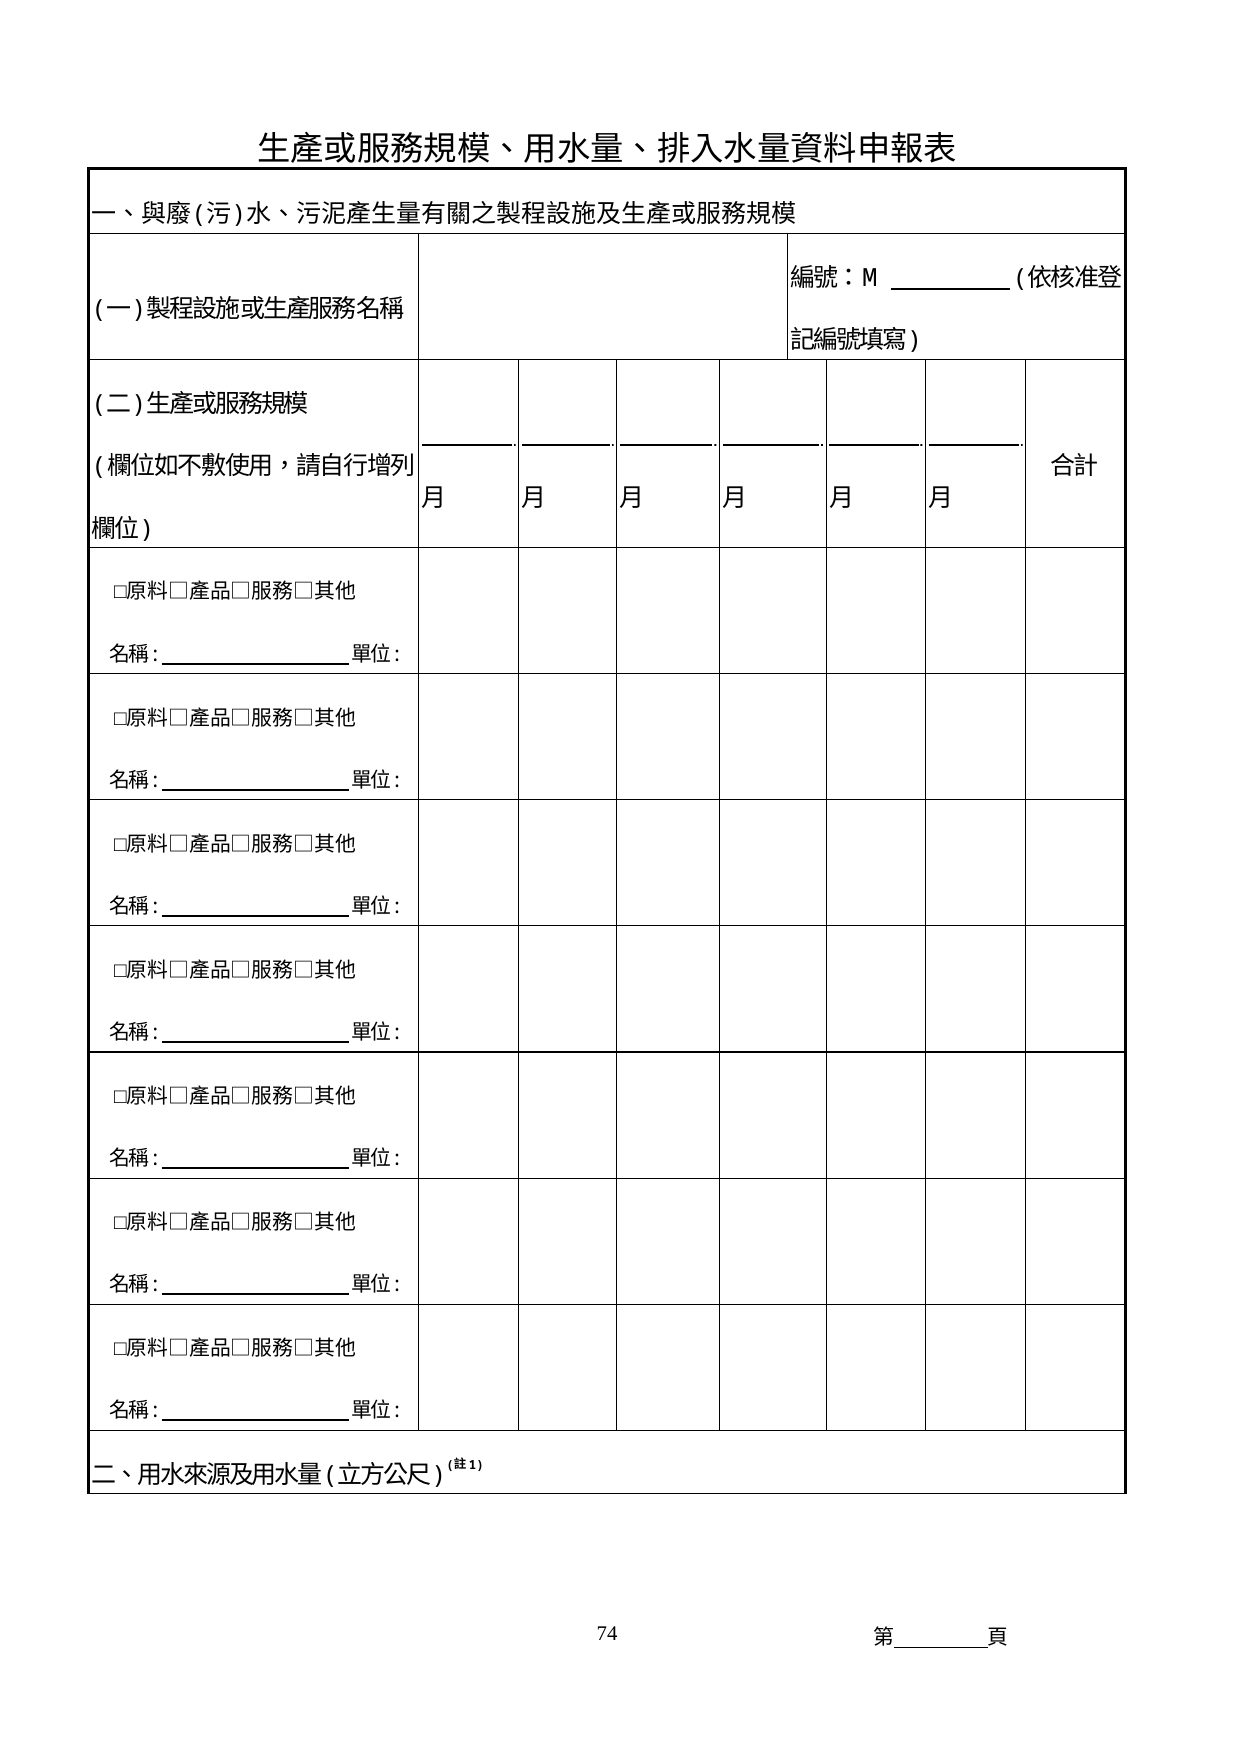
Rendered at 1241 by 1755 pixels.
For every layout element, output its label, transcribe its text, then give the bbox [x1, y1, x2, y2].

table_cell 月 [926, 360, 1025, 547]
table_cell [1026, 1053, 1124, 1177]
table_cell [419, 234, 787, 359]
table_cell [926, 1179, 1025, 1303]
table_cell 月 [519, 360, 616, 547]
table_cell [519, 548, 616, 673]
table_cell [1026, 1305, 1124, 1429]
table_cell (一)製程設施或生產服務名稱 [90, 234, 418, 359]
table_cell [1026, 674, 1124, 799]
table_cell [827, 548, 925, 673]
table_cell [419, 926, 518, 1051]
table_cell [617, 1053, 719, 1177]
table_cell [926, 674, 1025, 799]
table_cell 月 [827, 360, 925, 547]
table_cell [419, 1053, 518, 1177]
table_cell [1026, 800, 1124, 925]
table_cell [1026, 926, 1124, 1051]
table_cell [617, 926, 719, 1051]
table_cell 合計 [1026, 360, 1124, 547]
table_cell [720, 1305, 826, 1429]
table_cell [419, 1179, 518, 1303]
table_cell [617, 548, 719, 673]
text 生產或服務規模、用水量、排入水量資料申報表 [89, 104, 1125, 167]
table_cell [519, 1053, 616, 1177]
table_cell [827, 1179, 925, 1303]
table_cell [720, 1179, 826, 1303]
table_cell [519, 1179, 616, 1303]
table_cell [419, 1305, 518, 1429]
table_cell □原料□產品□服務□其他 名稱: 單位: [90, 1053, 418, 1177]
table_cell 月 [720, 360, 826, 547]
table_cell [519, 800, 616, 925]
table_cell [827, 926, 925, 1051]
table_cell [827, 1305, 925, 1429]
table_header 一、與廢(污)水、污泥產生量有關之製程設施及生產或服務規模 [90, 170, 1124, 233]
table_cell [720, 1053, 826, 1177]
table_cell [617, 1305, 719, 1429]
table_cell [419, 548, 518, 673]
table_cell □原料□產品□服務□其他 名稱: 單位: [90, 926, 418, 1051]
table_cell [720, 926, 826, 1051]
table_cell [720, 548, 826, 673]
table_cell 二、用水來源及用水量(立方公尺)(註1) [90, 1431, 1124, 1493]
table_cell □原料□產品□服務□其他 名稱: 單位: [90, 548, 418, 673]
table_cell □原料□產品□服務□其他 名稱: 單位: [90, 674, 418, 799]
table_cell 編號：M (依核准登記編號填寫) [788, 234, 1124, 359]
table_cell [617, 800, 719, 925]
table_cell [827, 1053, 925, 1177]
table_cell [720, 800, 826, 925]
table_cell [926, 1305, 1025, 1429]
table_cell [617, 1179, 719, 1303]
table_cell (二)生產或服務規模 (欄位如不敷使用，請自行增列欄位) [90, 360, 418, 547]
table_cell [1026, 548, 1124, 673]
table_cell [519, 926, 616, 1051]
table_cell [419, 800, 518, 925]
table_cell 月 [617, 360, 719, 547]
table_cell [926, 548, 1025, 673]
table_cell [519, 674, 616, 799]
table_cell [519, 1305, 616, 1429]
table_cell [926, 1053, 1025, 1177]
table_cell [419, 674, 518, 799]
table_cell [827, 800, 925, 925]
table_cell [926, 800, 1025, 925]
table_cell [720, 674, 826, 799]
table_cell 月 [419, 360, 518, 547]
table_cell [926, 926, 1025, 1051]
table_cell [617, 674, 719, 799]
table_cell □原料□產品□服務□其他 名稱: 單位: [90, 1305, 418, 1429]
table_cell [827, 674, 925, 799]
table_cell [1026, 1179, 1124, 1303]
table_cell □原料□產品□服務□其他 名稱: 單位: [90, 1179, 418, 1303]
table_cell □原料□產品□服務□其他 名稱: 單位: [90, 800, 418, 925]
